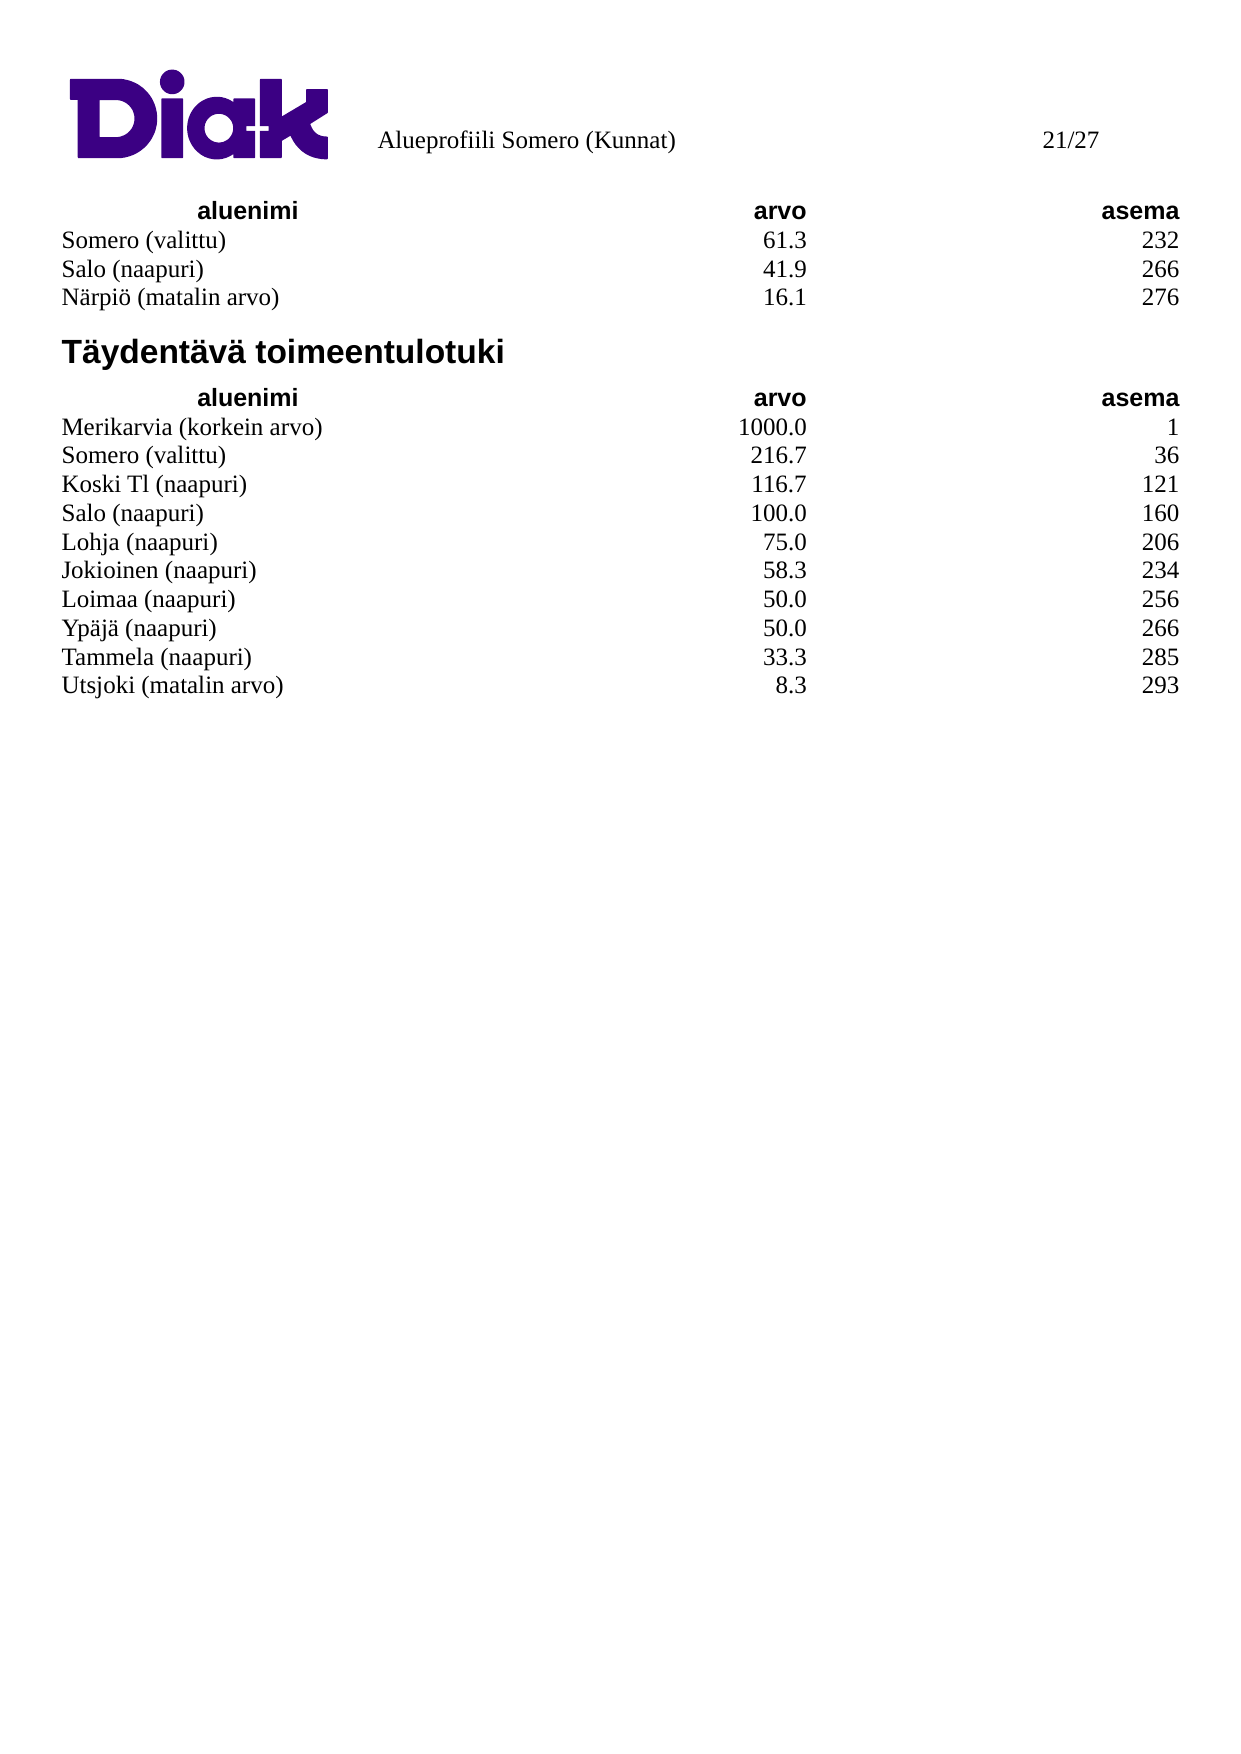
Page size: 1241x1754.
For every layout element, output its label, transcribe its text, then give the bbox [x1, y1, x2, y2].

table_cell Jokioinen (naapuri) [61, 556, 434, 584]
table_cell 75.0 [434, 527, 806, 556]
table_cell 206 [806, 527, 1179, 556]
table_cell 116.7 [434, 469, 806, 498]
table_cell 36 [806, 441, 1179, 469]
table_cell 276 [806, 283, 1179, 311]
table_cell 1000.0 [434, 412, 806, 441]
table_cell 216.7 [434, 441, 806, 469]
table_cell 234 [806, 556, 1179, 584]
table_cell 16.1 [434, 283, 806, 311]
table_cell Merikarvia (korkein arvo) [61, 412, 434, 441]
table_cell 232 [806, 225, 1179, 254]
table_header aluenimi [61, 196, 434, 225]
table_cell 285 [806, 642, 1179, 671]
table_cell 50.0 [434, 613, 806, 642]
table_cell 256 [806, 584, 1179, 613]
table_cell 8.3 [434, 671, 806, 699]
table_cell Salo (naapuri) [61, 498, 434, 527]
table_cell Koski Tl (naapuri) [61, 469, 434, 498]
table_cell 266 [806, 613, 1179, 642]
table_cell Utsjoki (matalin arvo) [61, 671, 434, 699]
table_header asema [806, 383, 1179, 412]
table_cell 160 [806, 498, 1179, 527]
table_cell Somero (valittu) [61, 225, 434, 254]
table_cell Loimaa (naapuri) [61, 584, 434, 613]
table_cell 1 [806, 412, 1179, 441]
table_header aluenimi [61, 383, 434, 412]
table_cell Ypäjä (naapuri) [61, 613, 434, 642]
table_header arvo [434, 196, 806, 225]
table_cell 266 [806, 254, 1179, 282]
table_header asema [806, 196, 1179, 225]
table_cell Somero (valittu) [61, 441, 434, 469]
table_cell 58.3 [434, 556, 806, 584]
table_cell 100.0 [434, 498, 806, 527]
table_cell Tammela (naapuri) [61, 642, 434, 671]
table_header arvo [434, 383, 806, 412]
table_cell 121 [806, 469, 1179, 498]
table_cell 50.0 [434, 584, 806, 613]
table_cell Närpiö (matalin arvo) [61, 283, 434, 311]
table_cell 41.9 [434, 254, 806, 282]
table_cell 33.3 [434, 642, 806, 671]
table_cell Lohja (naapuri) [61, 527, 434, 556]
subtitle Täydentävä toimeentulotuki [61, 332, 1179, 371]
table_cell Salo (naapuri) [61, 254, 434, 282]
table_cell 61.3 [434, 225, 806, 254]
table_cell 293 [806, 671, 1179, 699]
